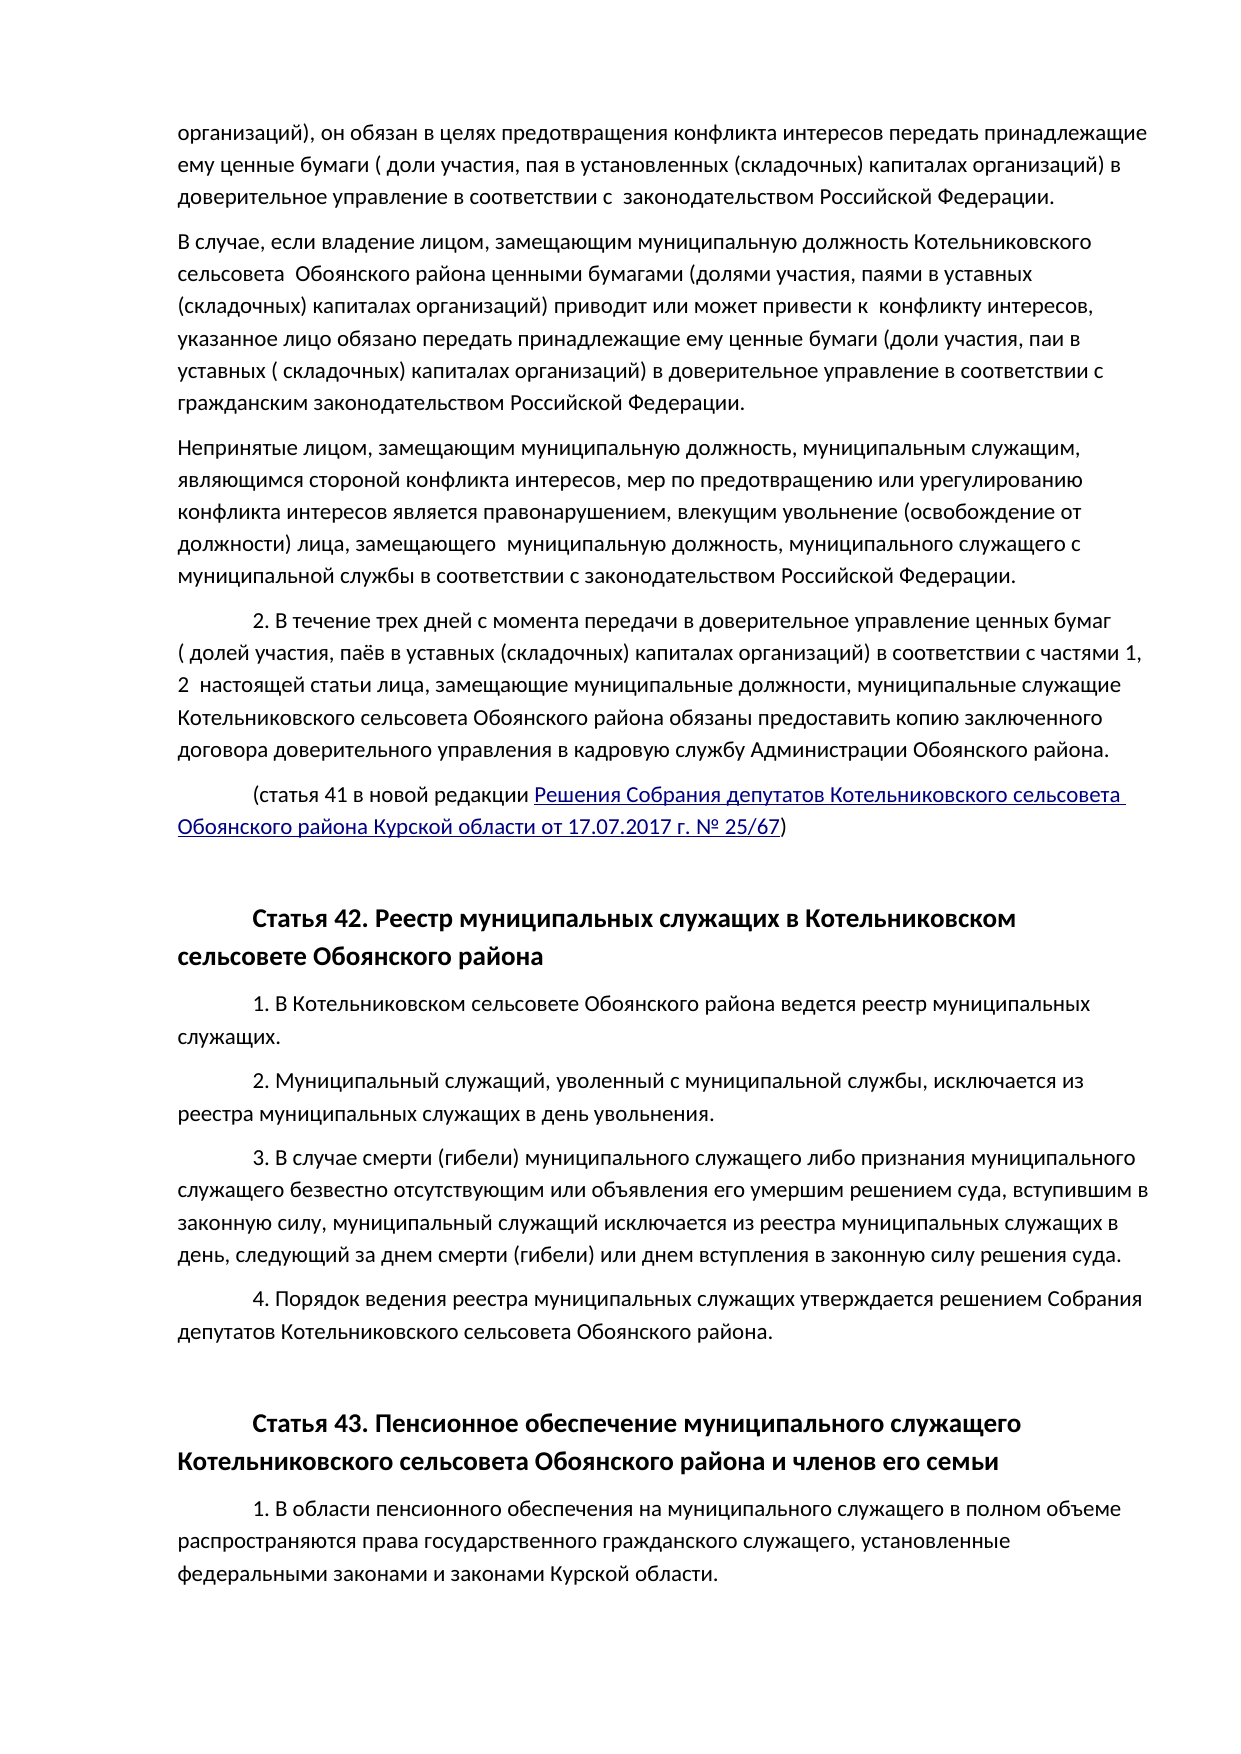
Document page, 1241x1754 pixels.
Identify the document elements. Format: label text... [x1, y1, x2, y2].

text Статья 42. Реестр муниципальных служащих в Котельниковском сельсовете Обоянского района [177, 901, 1152, 972]
text 3. В случае смерти (гибели) муниципального служащего либо признания муниципального служащего безвестно отсутствующим или объявления его умершим решением суда, вступившим в законную силу, муниципальный служащий исключается из реестра муниципальных служащих в день, следующий за днем смерти (гибели) или днем вступления в законную силу решения суда. [177, 1143, 1152, 1268]
text В случае, если владение лицом, замещающим муниципальную должность Котельниковского сельсовета Обоянского района ценными бумагами (долями участия, паями в уставных (складочных) капиталах организаций) приводит или может привести к конфликту интересов, указанное лицо обязано передать принадлежащие ему ценные бумаги (доли участия, паи в уставных ( складочных) капиталах организаций) в доверительное управление в соответствии с гражданским законодательством Российской Федерации. [177, 227, 1152, 416]
text 2. Муниципальный служащий, уволенный с муниципальной службы, исключается из реестра муниципальных служащих в день увольнения. [177, 1066, 1152, 1127]
text Статья 43. Пенсионное обеспечение муниципального служащего Котельниковского сельсовета Обоянского района и членов его семьи [177, 1406, 1152, 1477]
text 2. В течение трех дней с момента передачи в доверительное управление ценных бумаг ( долей участия, паёв в уставных (складочных) капиталах организаций) в соответствии с частями 1, 2 настоящей статьи лица, замещающие муниципальные должности, муниципальные служащие Котельниковского сельсовета Обоянского района обязаны предоставить копию заключенного договора доверительного управления в кадровую службу Администрации Обоянского района. [177, 606, 1152, 763]
text 1. В Котельниковском сельсовете Обоянского района ведется реестр муниципальных служащих. [177, 989, 1152, 1050]
text организаций), он обязан в целях предотвращения конфликта интересов передать принадлежащие ему ценные бумаги ( доли участия, пая в установленных (складочных) капиталах организаций) в доверительное управление в соответствии с законодательством Российской Федерации. [177, 118, 1152, 211]
text 1. В области пенсионного обеспечения на муниципального служащего в полном объеме распространяются права государственного гражданского служащего, установленные федеральными законами и законами Курской области. [177, 1494, 1152, 1587]
text 4. Порядок ведения реестра муниципальных служащих утверждается решением Собрания депутатов Котельниковского сельсовета Обоянского района. [177, 1284, 1152, 1345]
text Непринятые лицом, замещающим муниципальную должность, муниципальным служащим, являющимся стороной конфликта интересов, мер по предотвращению или урегулированию конфликта интересов является правонарушением, влекущим увольнение (освобождение от должности) лица, замещающего муниципальную должность, муниципального служащего с муниципальной службы в соответствии с законодательством Российской Федерации. [177, 433, 1152, 589]
text (статья 41 в новой редакции Решения Собрания депутатов Котельниковского сельсовета Обоянского района Курской области от 17.07.2017 г. № 25/67) [177, 780, 1152, 840]
